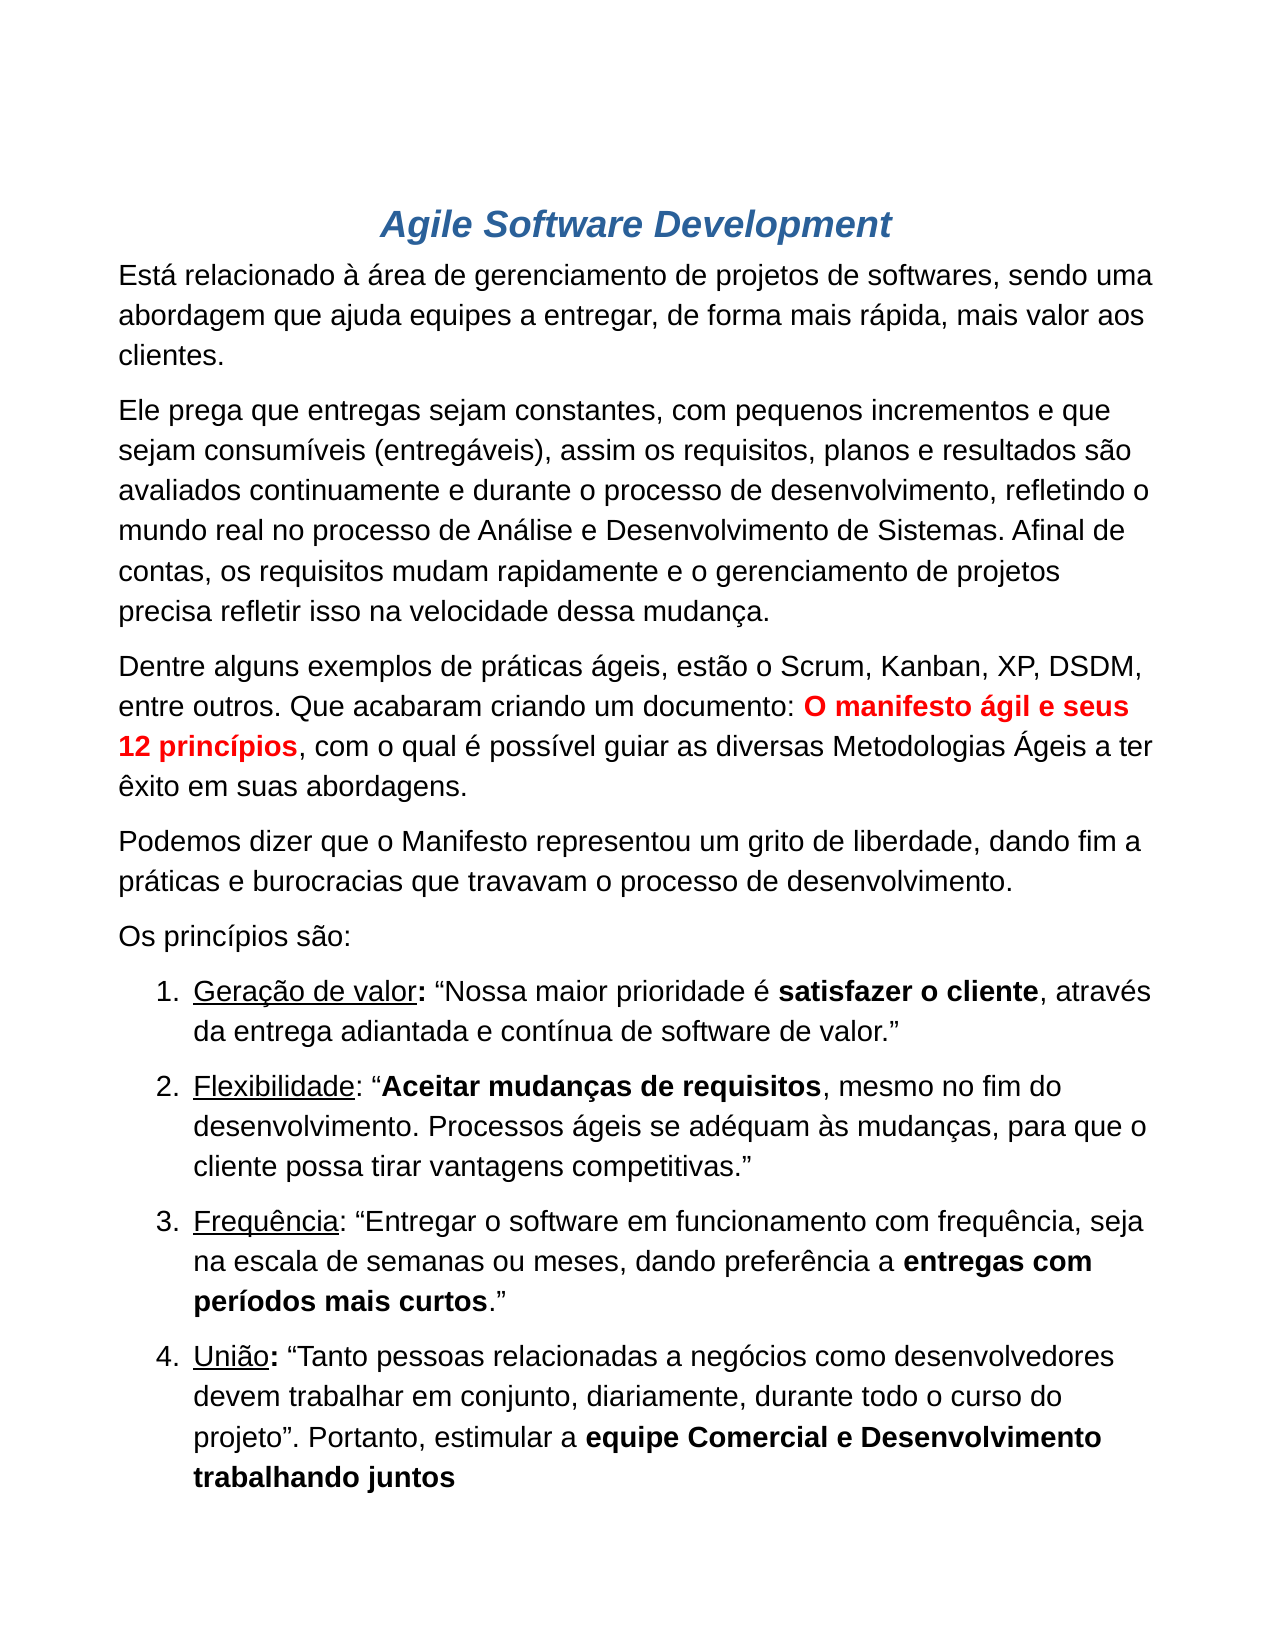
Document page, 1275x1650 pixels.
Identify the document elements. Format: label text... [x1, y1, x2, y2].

text Está relacionado à área de gerenciamento de projetos de softwares, sendo uma abordagem que ajuda equipes a entregar, de forma mais rápida, mais valor aos clientes. [118, 257, 1157, 371]
list Flexibilidade: “Aceitar mudanças de requisitos, mesmo no fim do desenvolvimento. Processos ágeis se adéquam às mudanças, para que o cliente possa tirar vantagens competitivas.” [156, 1069, 1157, 1183]
text Ele prega que entregas sejam constantes, com pequenos incrementos e que sejam consumíveis (entregáveis), assim os requisitos, planos e resultados são avaliados continuamente e durante o processo de desenvolvimento, refletindo o mundo real no processo de Análise e Desenvolvimento de Sistemas. Afinal de contas, os requisitos mudam rapidamente e o gerenciamento de projetos precisa refletir isso na velocidade dessa mudança. [118, 393, 1157, 627]
list União: “Tanto pessoas relacionadas a negócios como desenvolvedores devem trabalhar em conjunto, diariamente, durante todo o curso do projeto”. Portanto, estimular a equipe Comercial e Desenvolvimento trabalhando juntos [156, 1339, 1157, 1493]
list Frequência: “Entregar o software em funcionamento com frequência, seja na escala de semanas ou meses, dando preferência a entregas com períodos mais curtos.” [156, 1204, 1157, 1318]
subtitle Agile Software Development [118, 201, 1157, 245]
text Podemos dizer que o Manifesto representou um grito de liberdade, dando fim a práticas e burocracias que travavam o processo de desenvolvimento. [118, 824, 1157, 898]
list Geração de valor: “Nossa maior prioridade é satisfazer o cliente, através da entrega adiantada e contínua de software de valor.” [156, 974, 1157, 1047]
text Os princípios são: [118, 919, 1157, 952]
text Dentre alguns exemplos de práticas ágeis, estão o Scrum, Kanban, XP, DSDM, entre outros. Que acabaram criando um documento: O manifesto ágil e seus 12 princípios, com o qual é possível guiar as diversas Metodologias Ágeis a ter êxito em suas abordagens. [118, 648, 1157, 803]
